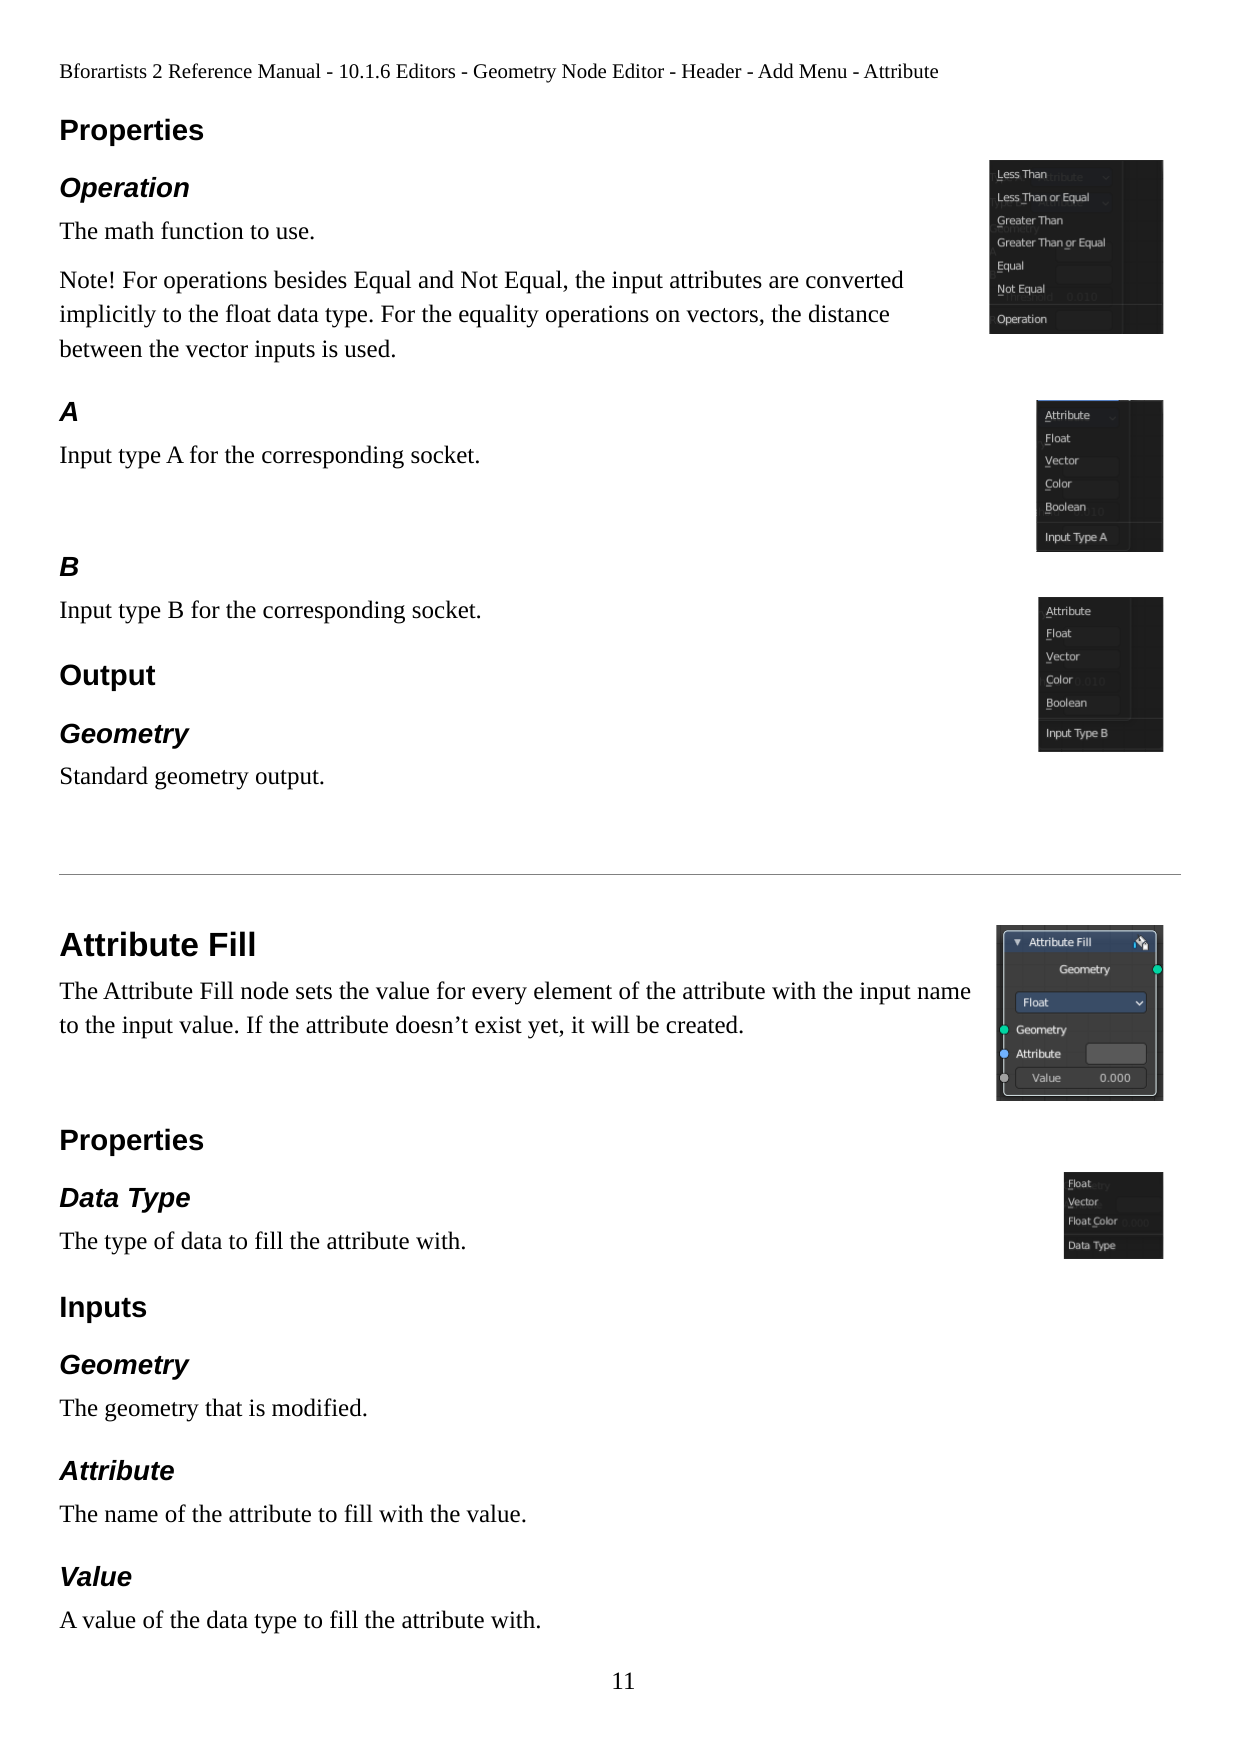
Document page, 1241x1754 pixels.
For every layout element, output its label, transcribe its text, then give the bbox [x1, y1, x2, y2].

subtitle Geometry [59, 717, 1038, 749]
picture [989, 160, 1164, 334]
subtitle [1164, 171, 1181, 203]
subtitle Data Type [59, 1182, 1063, 1213]
text The geometry that is modified. [59, 1393, 1181, 1422]
subtitle B [59, 550, 1181, 582]
subtitle [1164, 717, 1181, 749]
subtitle Operation [59, 171, 989, 203]
text The math function to use. [59, 216, 989, 244]
text A value of the data type to fill the attribute with. [59, 1605, 1181, 1633]
picture [1036, 400, 1164, 552]
subtitle A [59, 395, 1181, 427]
subtitle Value [59, 1560, 1181, 1592]
subtitle Output [59, 658, 1038, 692]
text The type of data to fill the attribute with. [59, 1226, 1063, 1255]
subtitle [1164, 658, 1181, 692]
subtitle Geometry [59, 1348, 1181, 1380]
text The name of the attribute to fill with the value. [59, 1499, 1181, 1527]
text Input type A for the corresponding socket. [59, 440, 1036, 468]
subtitle Attribute [59, 1454, 1181, 1486]
picture [1063, 1172, 1164, 1259]
subtitle Attribute Fill [59, 924, 1181, 963]
text Note! For operations besides Equal and Not Equal, the input attributes are converted implicitly to the float data type. For the equality operations on vectors, the distance between the vector inputs is used. [59, 265, 1181, 362]
subtitle Properties [59, 113, 1181, 146]
subtitle Properties [59, 1123, 1181, 1157]
picture [1038, 597, 1164, 752]
subtitle [1164, 1182, 1181, 1213]
text The Attribute Fill node sets the value for every element of the attribute with the input name to the input value. If the attribute doesn’t exist yet, it will be created. [59, 976, 996, 1039]
text Input type B for the corresponding socket. [59, 595, 1181, 623]
subtitle Inputs [59, 1290, 1181, 1323]
text Standard geometry output. [59, 761, 1181, 790]
picture [996, 925, 1164, 1101]
